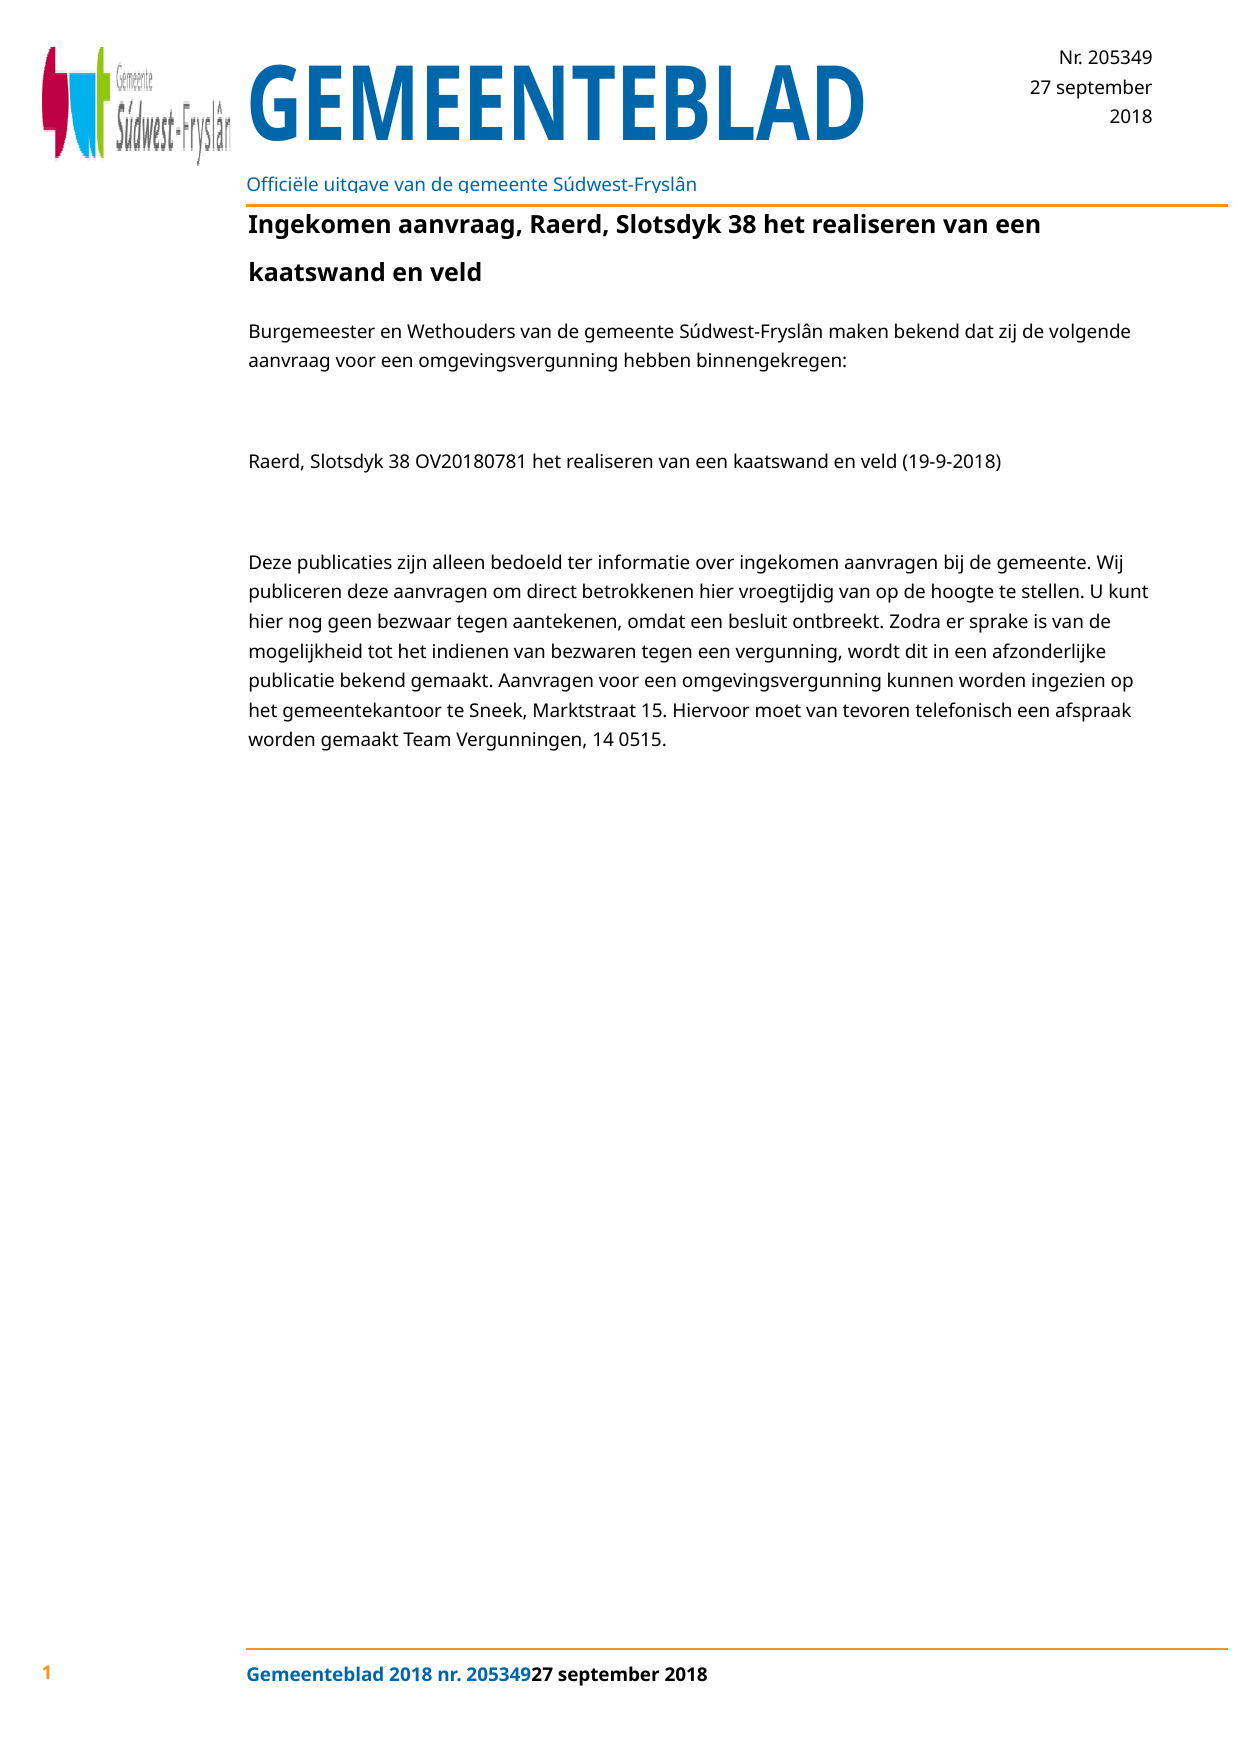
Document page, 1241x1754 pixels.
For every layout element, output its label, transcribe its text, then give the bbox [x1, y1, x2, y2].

text Raerd, Slotsdyk 38 OV20180781 het realiseren van een kaatswand en veld (19-9-2018) [248, 448, 1152, 474]
text Burgemeester en Wethouders van de gemeente Súdwest-Fryslân maken bekend dat zij de volgende aanvraag voor een omgevingsvergunning hebben binnengekregen: [248, 318, 1152, 373]
text Ingekomen aanvraag, Raerd, Slotsdyk 38 het realiseren van een kaatswand en veld [248, 207, 1152, 288]
text Deze publicaties zijn alleen bedoeld ter informatie over ingekomen aanvragen bij de gemeente. Wij publiceren deze aanvragen om direct betrokkenen hier vroegtijdig van op de hoogte te stellen. U kunt hier nog geen bezwaar tegen aantekenen, omdat een besluit ontbreekt. Zodra er sprake is van de mogelijkheid tot het indienen van bezwaren tegen een vergunning, wordt dit in een afzonderlijke publicatie bekend gemaakt. Aanvragen voor een omgevingsvergunning kunnen worden ingezien op het gemeentekantoor te Sneek, Marktstraat 15. Hiervoor moet van tevoren telefonisch een afspraak worden gemaakt Team Vergunningen, 14 0515. [248, 549, 1152, 752]
picture [41, 47, 231, 172]
